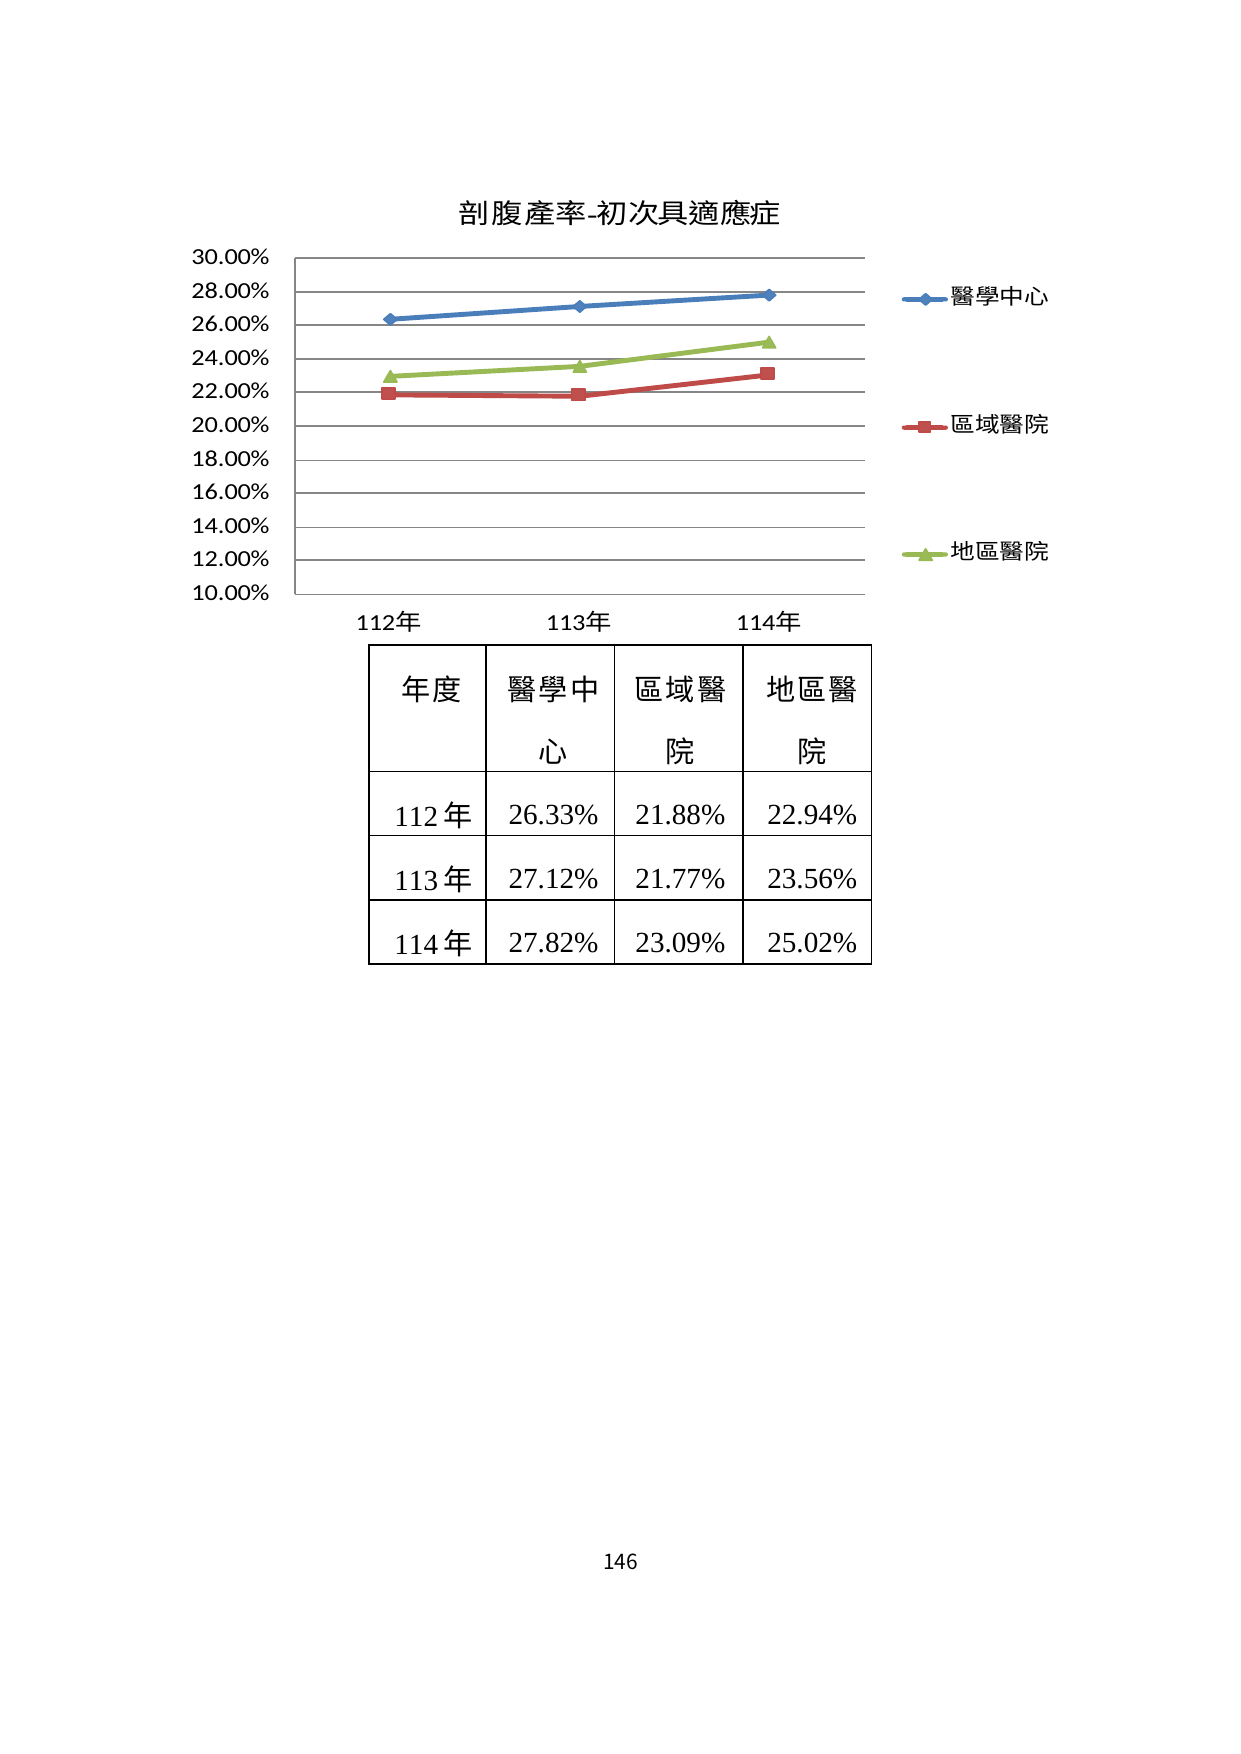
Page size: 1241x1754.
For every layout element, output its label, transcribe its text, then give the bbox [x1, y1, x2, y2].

table_cell 26.33% [487, 772, 614, 835]
table_cell 22.94% [744, 772, 871, 835]
table_header 地區醫院 [744, 646, 871, 771]
table_cell 23.09% [615, 901, 742, 963]
table_cell 21.88% [615, 772, 742, 835]
table_header 區域醫院 [615, 646, 742, 771]
table_cell 21.77% [615, 836, 742, 899]
table_header 年度 [370, 646, 485, 771]
table_cell 27.12% [487, 836, 614, 899]
table_cell 25.02% [744, 901, 871, 963]
table_cell 114年 [370, 901, 485, 963]
table_cell 112年 [370, 772, 485, 835]
table_cell 113年 [370, 836, 485, 899]
table_cell 27.82% [487, 901, 614, 963]
table_cell 23.56% [744, 836, 871, 899]
table_header 醫學中心 [487, 646, 614, 771]
